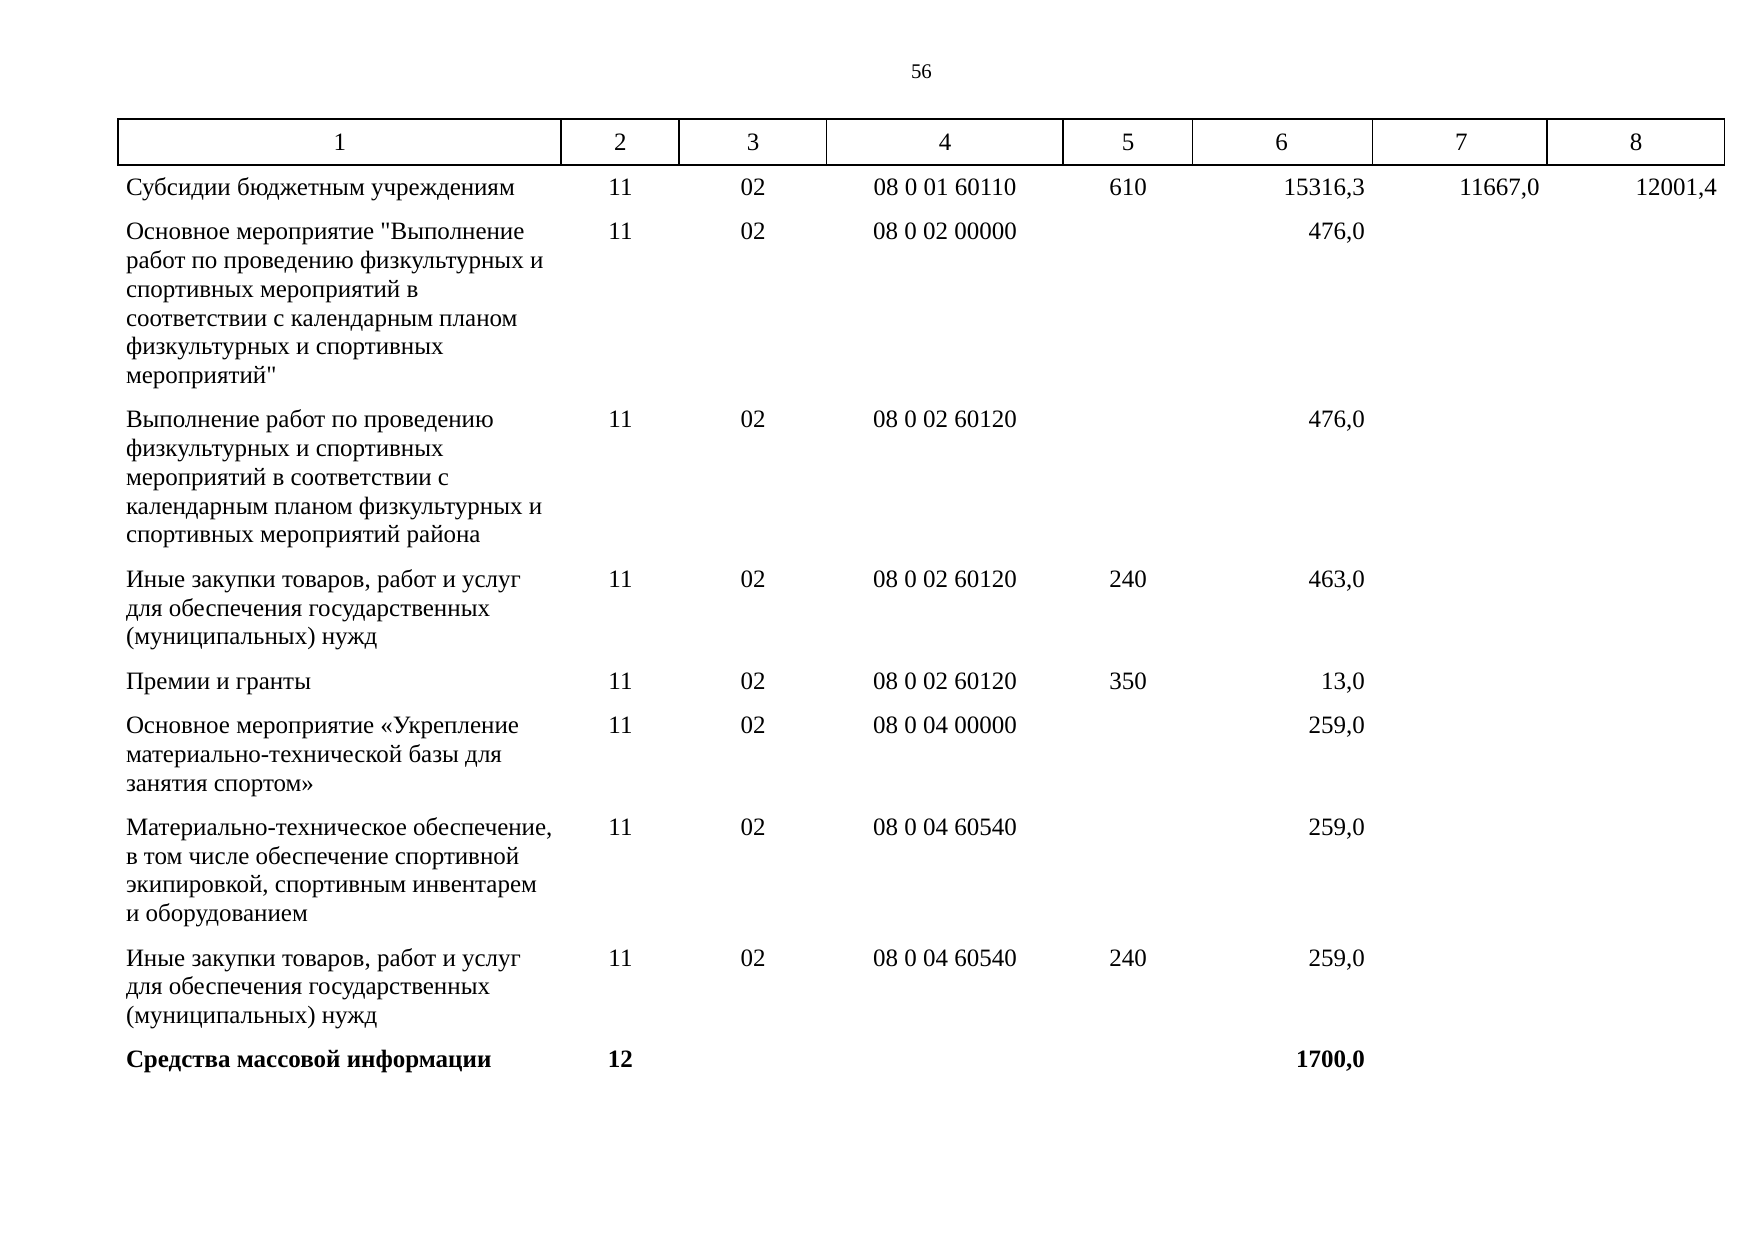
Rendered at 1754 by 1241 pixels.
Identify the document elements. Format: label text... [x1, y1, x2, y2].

table_header [119, 120, 560, 164]
table_cell 12 [561, 1037, 679, 1081]
table_cell [1547, 702, 1724, 804]
table_cell Основное мероприятие "Выполнение работ по проведению физкультурных и спортивных мероприятий в соответствии с календарным планом физкультурных и спортивных мероприятий" [118, 209, 561, 397]
table_cell 13,0 [1193, 658, 1372, 702]
table_cell [1547, 658, 1724, 702]
table_header 8 [1555, 128, 1716, 156]
table_cell [827, 1037, 1063, 1081]
table_cell [1372, 1037, 1547, 1081]
table_header 1 [126, 128, 553, 156]
table_cell 259,0 [1193, 702, 1372, 804]
table_cell [1547, 556, 1724, 658]
table_header 2 [569, 128, 671, 156]
table_cell 02 [679, 658, 827, 702]
table_cell [1372, 935, 1547, 1037]
table_cell 02 [679, 804, 827, 935]
table_cell 02 [679, 397, 827, 556]
table_cell 02 [679, 209, 827, 397]
table_cell [1063, 1037, 1193, 1081]
table_cell [1063, 209, 1193, 397]
table_cell 259,0 [1193, 804, 1372, 935]
table_cell Основное мероприятие «Укрепление материально-технической базы для занятия спортом» [118, 702, 561, 804]
table_cell 11 [561, 166, 679, 208]
table_cell [1372, 702, 1547, 804]
table_cell [1063, 397, 1193, 556]
table_cell [1372, 209, 1547, 397]
table_cell 08 0 04 60540 [827, 935, 1063, 1037]
table_cell [1372, 658, 1547, 702]
table_header [827, 120, 1062, 164]
table_cell 259,0 [1193, 935, 1372, 1037]
table_cell 02 [679, 166, 827, 208]
table_cell [1372, 556, 1547, 658]
table_cell [1547, 209, 1724, 397]
table_header [1548, 120, 1724, 164]
table_cell Иные закупки товаров, работ и услуг для обеспечения государственных (муниципальных) нужд [118, 935, 561, 1037]
table_cell 08 0 02 00000 [827, 209, 1063, 397]
table_cell 11 [561, 804, 679, 935]
table_header [1373, 120, 1546, 164]
table_cell 11 [561, 556, 679, 658]
table_header 4 [835, 128, 1055, 156]
table_cell 12001,4 [1547, 166, 1724, 208]
table_cell 240 [1063, 935, 1193, 1037]
table_cell 11 [561, 702, 679, 804]
table_cell [1372, 397, 1547, 556]
table_cell [1372, 804, 1547, 935]
table_cell 476,0 [1193, 209, 1372, 397]
table_header 6 [1201, 128, 1362, 156]
table_cell 02 [679, 935, 827, 1037]
table_cell 11667,0 [1372, 166, 1547, 208]
table_cell 02 [679, 556, 827, 658]
table_cell [1063, 804, 1193, 935]
table_cell 15316,3 [1193, 166, 1372, 208]
table_cell [1063, 702, 1193, 804]
table_cell 350 [1063, 658, 1193, 702]
table_cell 11 [561, 658, 679, 702]
table_cell 08 0 04 00000 [827, 702, 1063, 804]
table_cell [679, 1037, 827, 1081]
table_header 3 [687, 128, 819, 156]
table_cell [1547, 397, 1724, 556]
table_cell Субсидии бюджетным учреждениям [118, 166, 561, 208]
table_cell Средства массовой информации [118, 1037, 561, 1081]
table_cell [1547, 935, 1724, 1037]
table_cell [1547, 1037, 1724, 1081]
table_cell 1700,0 [1193, 1037, 1372, 1081]
table_cell 610 [1063, 166, 1193, 208]
table_header [680, 120, 826, 164]
table_header [1193, 120, 1372, 164]
table_cell 08 0 04 60540 [827, 804, 1063, 935]
table_cell 240 [1063, 556, 1193, 658]
table_cell 08 0 01 60110 [827, 166, 1063, 208]
table_cell 476,0 [1193, 397, 1372, 556]
table_cell Выполнение работ по проведению физкультурных и спортивных мероприятий в соответствии с календарным планом физкультурных и спортивных мероприятий района [118, 397, 561, 556]
table_cell 11 [561, 209, 679, 397]
table_cell 463,0 [1193, 556, 1372, 658]
table_cell 11 [561, 935, 679, 1037]
table_cell 11 [561, 397, 679, 556]
table_cell 02 [679, 702, 827, 804]
table_header [1064, 120, 1192, 164]
table_cell 08 0 02 60120 [827, 397, 1063, 556]
table_header [562, 120, 678, 164]
table_cell [1547, 804, 1724, 935]
table_cell 08 0 02 60120 [827, 658, 1063, 702]
table_cell Материально-техническое обеспечение, в том числе обеспечение спортивной экипировкой, спортивным инвентарем и оборудованием [118, 804, 561, 935]
table_cell Иные закупки товаров, работ и услуг для обеспечения государственных (муниципальных) нужд [118, 556, 561, 658]
table_header 7 [1380, 128, 1542, 156]
table_cell 08 0 02 60120 [827, 556, 1063, 658]
table_cell Премии и гранты [118, 658, 561, 702]
table_header 5 [1071, 128, 1185, 156]
